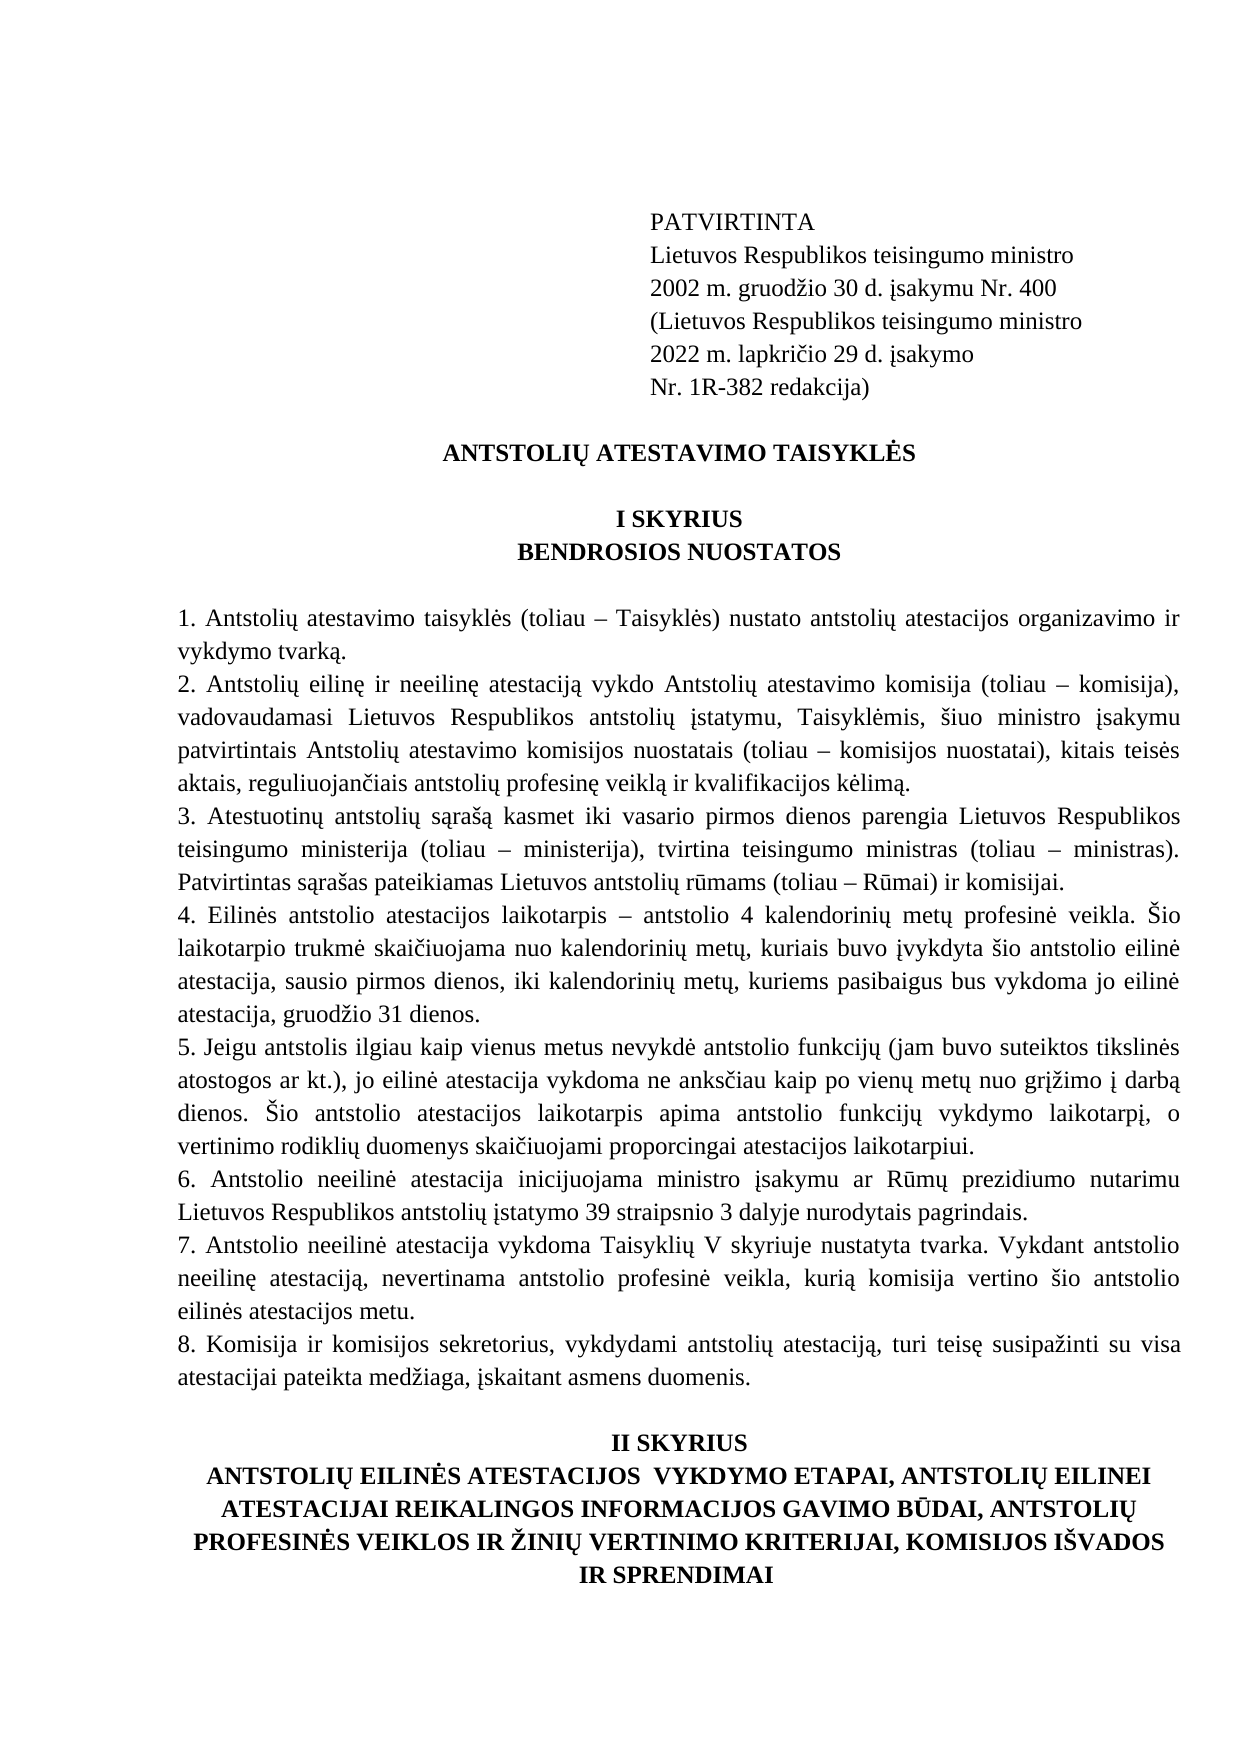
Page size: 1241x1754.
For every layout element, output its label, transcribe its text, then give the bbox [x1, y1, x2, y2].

text 2. Antstolių eilinę ir neeilinę atestaciją vykdo Antstolių atestavimo komisija (toliau – komisija), vadovaudamasi Lietuvos Respublikos antstolių įstatymu, Taisyklėmis, šiuo ministro įsakymu patvirtintais Antstolių atestavimo komisijos nuostatais (toliau – komisijos nuostatai), kitais teisės aktais, reguliuojančiais antstolių profesinę veiklą ir kvalifikacijos kėlimą. [177, 669, 1181, 797]
text ANTSTOLIŲ ATESTAVIMO TAISYKLĖS [177, 438, 1181, 467]
text (Lietuvos Respublikos teisingumo ministro [650, 306, 1181, 334]
text Lietuvos Respublikos teisingumo ministro [650, 240, 1181, 268]
text 3. Atestuotinų antstolių sąrašą kasmet iki vasario pirmos dienos parengia Lietuvos Respublikos teisingumo ministerija (toliau – ministerija), tvirtina teisingumo ministras (toliau – ministras). Patvirtintas sąrašas pateikiamas Lietuvos antstolių rūmams (toliau – Rūmai) ir komisijai. [177, 801, 1181, 896]
text BENDROSIOS NUOSTATOS [177, 537, 1181, 566]
text Antstolių eilinės ATESTACIJOS vykdymo etapai, ANTSTOLIŲ eilinei Atestacijai reikalingos Informacijos gavimo būdai, antstolių profesinės veiklos ir žinių vertinimo kriterijai, komisijos išvados ir sprendimai [177, 1461, 1181, 1589]
text I SKYRIUS [177, 504, 1181, 533]
text PATVIRTINTA [650, 207, 1181, 235]
text 8. Komisija ir komisijos sekretorius, vykdydami antstolių atestaciją, turi teisę susipažinti su visa atestacijai pateikta medžiaga, įskaitant asmens duomenis. [177, 1329, 1181, 1391]
text II SKYRIUS [177, 1428, 1181, 1457]
text 7. Antstolio neeilinė atestacija vykdoma Taisyklių V skyriuje nustatyta tvarka. Vykdant antstolio neeilinę atestaciją, nevertinama antstolio profesinė veikla, kurią komisija vertino šio antstolio eilinės atestacijos metu. [177, 1230, 1181, 1325]
text 4. Eilinės antstolio atestacijos laikotarpis – antstolio 4 kalendorinių metų profesinė veikla. Šio laikotarpio trukmė skaičiuojama nuo kalendorinių metų, kuriais buvo įvykdyta šio antstolio eilinė atestacija, sausio pirmos dienos, iki kalendorinių metų, kuriems pasibaigus bus vykdoma jo eilinė atestacija, gruodžio 31 dienos. [177, 900, 1181, 1028]
text 5. Jeigu antstolis ilgiau kaip vienus metus nevykdė antstolio funkcijų (jam buvo suteiktos tikslinės atostogos ar kt.), jo eilinė atestacija vykdoma ne anksčiau kaip po vienų metų nuo grįžimo į darbą dienos. Šio antstolio atestacijos laikotarpis apima antstolio funkcijų vykdymo laikotarpį, o vertinimo rodiklių duomenys skaičiuojami proporcingai atestacijos laikotarpiui. [177, 1032, 1181, 1160]
text Nr. 1R-382 redakcija) [650, 372, 1181, 401]
text 2022 m. lapkričio 29 d. įsakymo [650, 339, 1181, 367]
text 2002 m. gruodžio 30 d. įsakymu Nr. 400 [650, 273, 1181, 301]
text 1. Antstolių atestavimo taisyklės (toliau – Taisyklės) nustato antstolių atestacijos organizavimo ir vykdymo tvarką. [177, 603, 1181, 665]
text 6. Antstolio neeilinė atestacija inicijuojama ministro įsakymu ar Rūmų prezidiumo nutarimu Lietuvos Respublikos antstolių įstatymo 39 straipsnio 3 dalyje nurodytais pagrindais. [177, 1164, 1181, 1226]
